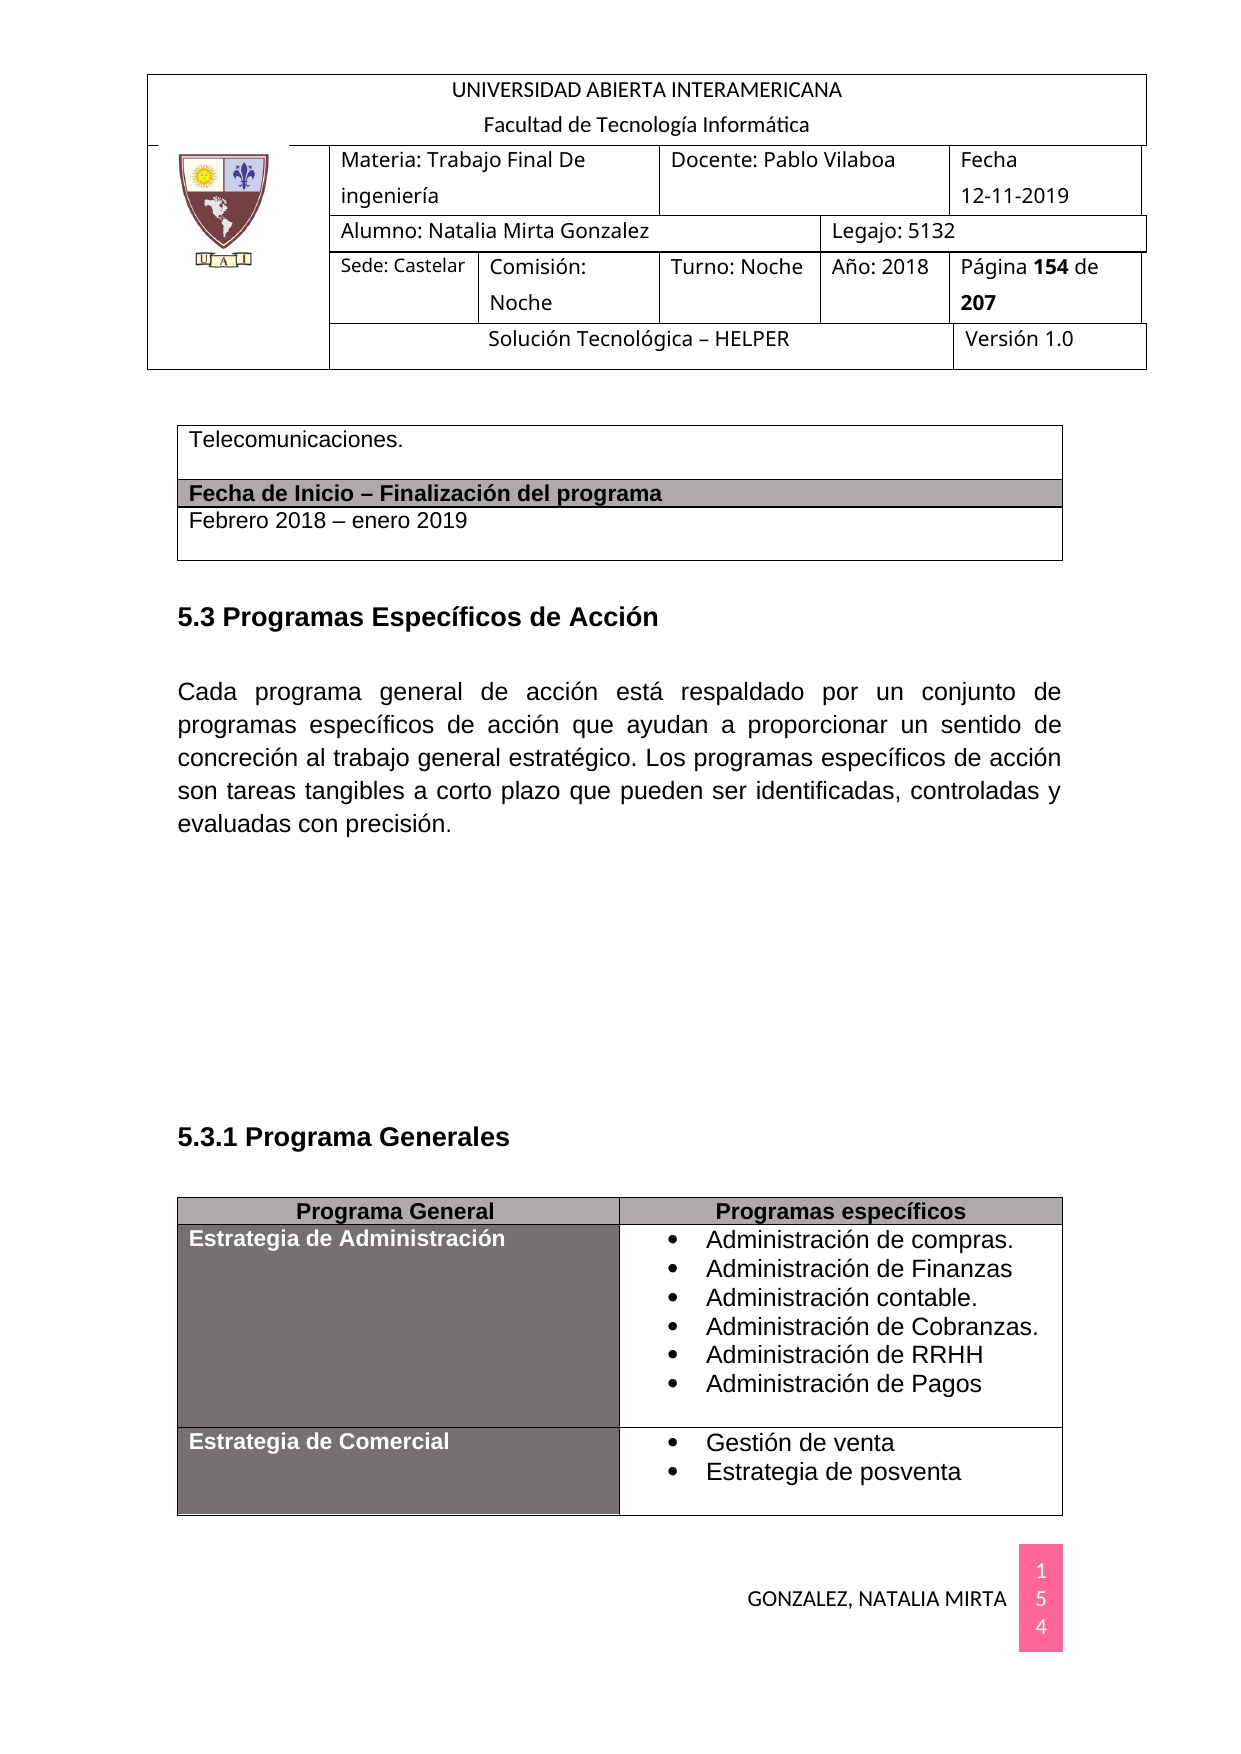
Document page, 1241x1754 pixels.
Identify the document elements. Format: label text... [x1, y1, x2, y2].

subtitle 5.3.1 Programa Generales [177, 1121, 1063, 1152]
table_cell Febrero 2018 – enero 2019 [178, 508, 1062, 560]
table_cell Fecha de Inicio – Finalización del programa [178, 480, 1062, 506]
table_header Programas específicos [620, 1198, 1062, 1224]
table_cell Administración de compras. Administración de Finanzas Administración contable. Administración de Cobranzas. Administración de RRHH Administración de Pagos [620, 1225, 1062, 1427]
table_cell Estrategia de Administración [178, 1225, 619, 1427]
table_cell Gestión de venta Estrategia de posventa [620, 1428, 1062, 1514]
table_header Programa General [178, 1198, 619, 1224]
table_cell Estrategia de Comercial [178, 1428, 619, 1514]
text Cada programa general de acción está respaldado por un conjunto de programas específicos de acción que ayudan a proporcionar un sentido de concreción al trabajo general estratégico. Los programas específicos de acción son tareas tangibles a corto plazo que pueden ser identificadas, controladas y evaluadas con precisión. [177, 677, 1063, 837]
table_cell Telecomunicaciones. [178, 426, 1062, 479]
subtitle 5.3 Programas Específicos de Acción [177, 601, 1063, 632]
